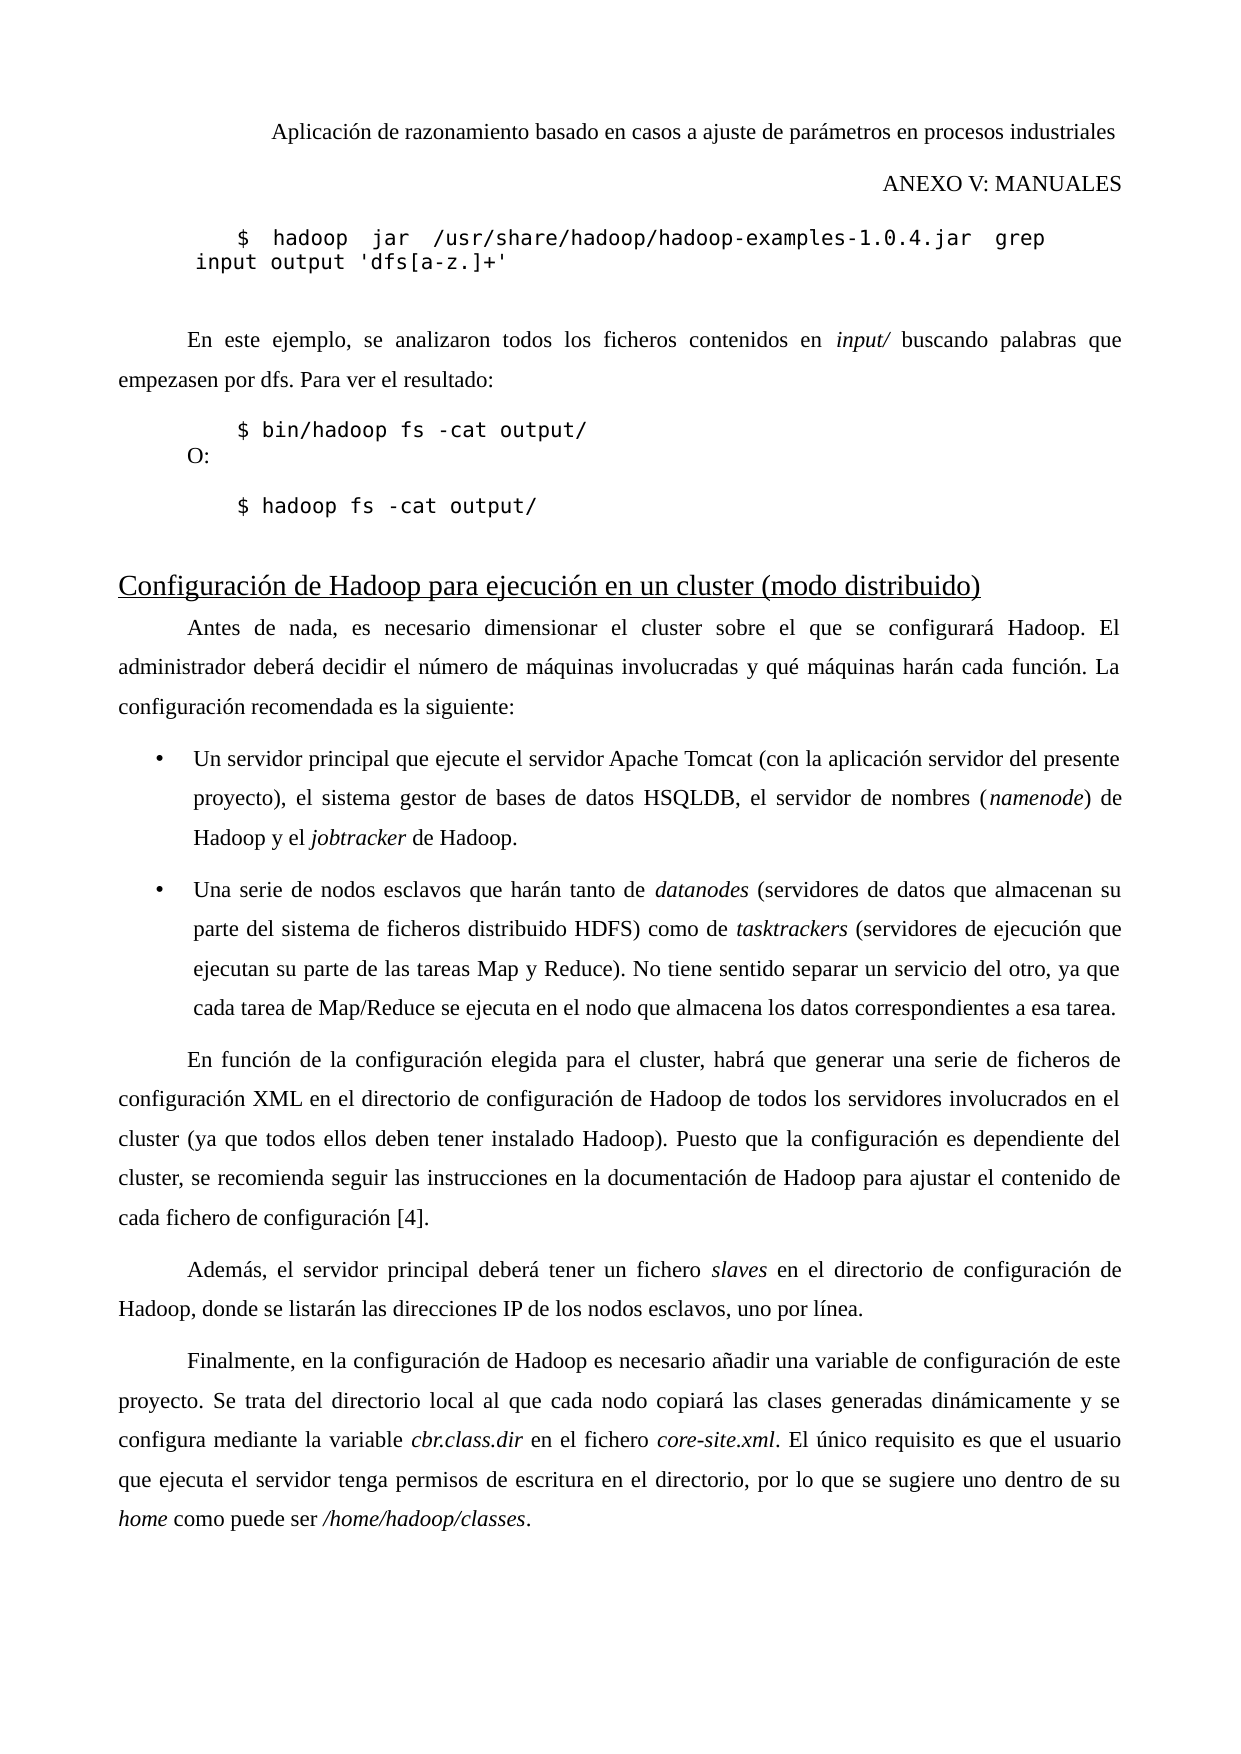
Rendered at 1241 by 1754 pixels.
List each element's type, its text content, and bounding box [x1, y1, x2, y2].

text $ bin/hadoop fs -cat output/ [195, 418, 1045, 442]
list Un servidor principal que ejecute el servidor Apache Tomcat (con la aplicación servidor del presente proyecto), el sistema gestor de bases de datos HSQLDB, el servidor de nombres (namenode) de Hadoop y el jobtracker de Hadoop. [156, 745, 1122, 850]
text En este ejemplo, se analizaron todos los ficheros contenidos en input/ buscando palabras que empezasen por dfs. Para ver el resultado: [118, 326, 1122, 392]
subtitle Configuración de Hadoop para ejecución en un cluster (modo distribuido) [118, 568, 1122, 601]
text O: [118, 442, 1122, 468]
text $ hadoop fs -cat output/ [195, 494, 1045, 518]
text En función de la configuración elegida para el cluster, habrá que generar una serie de ficheros de configuración XML en el directorio de configuración de Hadoop de todos los servidores involucrados en el cluster (ya que todos ellos deben tener instalado Hadoop). Puesto que la configuración es dependiente del cluster, se recomienda seguir las instrucciones en la documentación de Hadoop para ajustar el contenido de cada fichero de configuración [4]. [118, 1046, 1122, 1230]
text Finalmente, en la configuración de Hadoop es necesario añadir una variable de configuración de este proyecto. Se trata del directorio local al que cada nodo copiará las clases generadas dinámicamente y se configura mediante la variable cbr.class.dir en el fichero core-site.xml. El único requisito es que el usuario que ejecuta el servidor tenga permisos de escritura en el directorio, por lo que se sugiere uno dentro de su home como puede ser /home/hadoop/classes. [118, 1347, 1122, 1532]
text Además, el servidor principal deberá tener un fichero slaves en el directorio de configuración de Hadoop, donde se listarán las direcciones IP de los nodos esclavos, uno por línea. [118, 1256, 1122, 1322]
text Antes de nada, es necesario dimensionar el cluster sobre el que se configurará Hadoop. El administrador deberá decidir el número de máquinas involucradas y qué máquinas harán cada función. La configuración recomendada es la siguiente: [118, 614, 1122, 719]
text $ hadoop jar /usr/share/hadoop/hadoop-examples-1.0.4.jar grep input output 'dfs[a-z.]+' [195, 226, 1045, 274]
list Una serie de nodos esclavos que harán tanto de datanodes (servidores de datos que almacenan su parte del sistema de ficheros distribuido HDFS) como de tasktrackers (servidores de ejecución que ejecutan su parte de las tareas Map y Reduce). No tiene sentido separar un servicio del otro, ya que cada tarea de Map/Reduce se ejecuta en el nodo que almacena los datos correspondientes a esa tarea. [156, 876, 1122, 1020]
